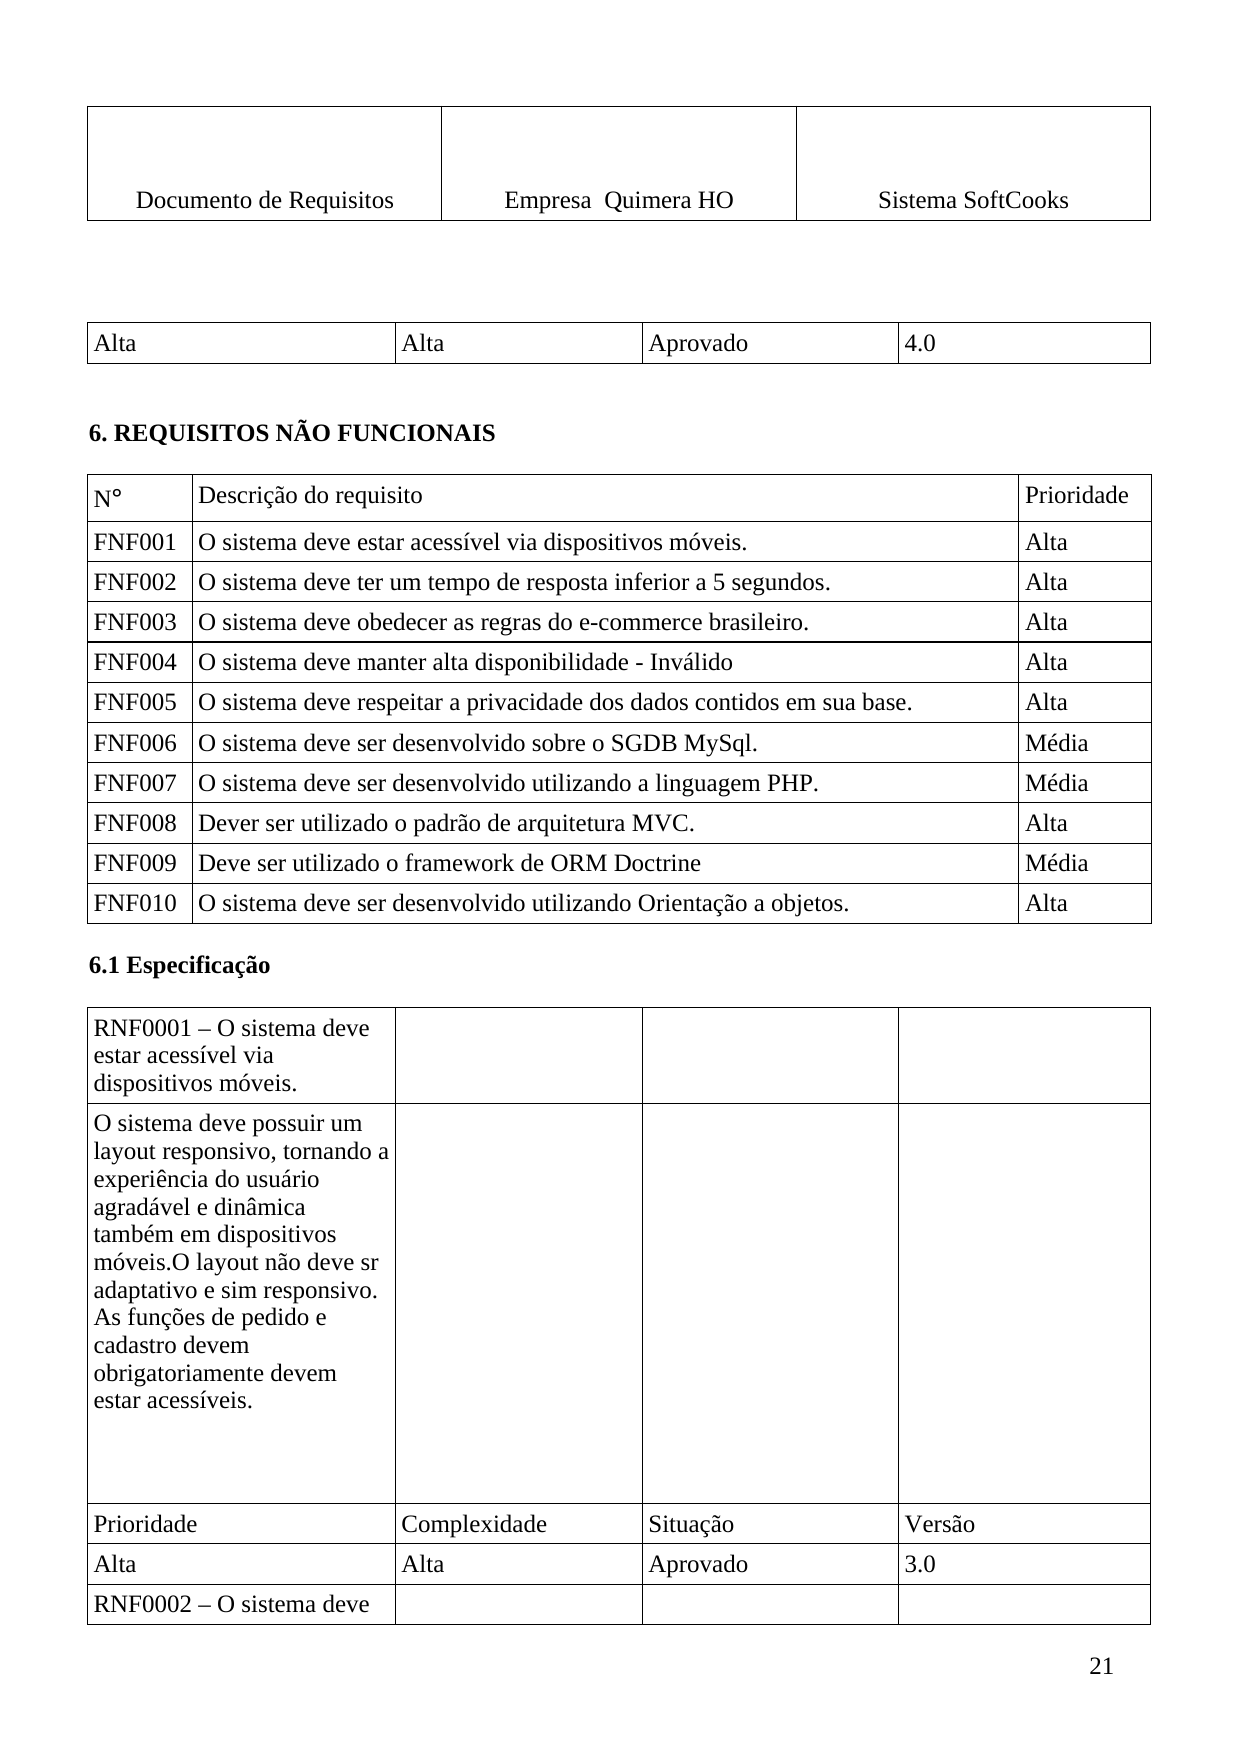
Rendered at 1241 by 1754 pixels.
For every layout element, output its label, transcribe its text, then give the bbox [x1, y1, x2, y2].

table_cell [643, 1104, 898, 1503]
table_cell Alta [1019, 562, 1151, 601]
table_cell O sistema deve respeitar a privacidade dos dados contidos em sua base. [193, 683, 1018, 722]
table_cell Dever ser utilizado o padrão de arquitetura MVC. [193, 803, 1018, 842]
table_cell Média [1019, 723, 1151, 762]
table_cell [396, 1104, 642, 1503]
table_cell FNF010 [88, 884, 192, 923]
table_cell Alta [1019, 602, 1151, 641]
table_cell Prioridade [88, 1504, 395, 1543]
table_cell Alta [1019, 643, 1151, 682]
table_cell Alta [1019, 522, 1151, 561]
table_cell O sistema deve manter alta disponibilidade - Inválido [193, 643, 1018, 682]
table_cell Aprovado [643, 323, 898, 362]
table_cell Alta [1019, 884, 1151, 923]
table_cell FNF001 [88, 522, 192, 561]
table_cell O sistema deve possuir um layout responsivo, tornando a experiência do usuário agradável e dinâmica também em dispositivos móveis.O layout não deve sr adaptativo e sim responsivo. As funções de pedido e cadastro devem obrigatoriamente devem estar acessíveis. [88, 1104, 395, 1503]
table_cell O sistema deve ser desenvolvido utilizando a linguagem PHP. [193, 763, 1018, 802]
table_cell Alta [396, 323, 642, 362]
table_header Descrição do requisito [193, 475, 1018, 521]
table_header [396, 1008, 642, 1103]
table_cell Alta [396, 1544, 642, 1583]
table_cell Média [1019, 763, 1151, 802]
table_cell Complexidade [396, 1504, 642, 1543]
table_header RNF0001 – O sistema deve estar acessível via dispositivos móveis. [88, 1008, 395, 1103]
table_cell O sistema deve ser desenvolvido utilizando Orientação a objetos. [193, 884, 1018, 923]
table_cell Alta [1019, 803, 1151, 842]
table_cell RNF0002 – O sistema deve [88, 1585, 395, 1624]
table_cell O sistema deve ter um tempo de resposta inferior a 5 segundos. [193, 562, 1018, 601]
table_cell [643, 1585, 898, 1624]
table_header [899, 1008, 1150, 1103]
text 6. REQUISITOS NÃO FUNCIONAIS [89, 419, 1151, 447]
table_header [643, 1008, 898, 1103]
table_cell 3.0 [899, 1544, 1150, 1583]
table_cell Alta [88, 1544, 395, 1583]
table_cell Alta [1019, 683, 1151, 722]
table_cell FNF004 [88, 643, 192, 682]
table_cell FNF008 [88, 803, 192, 842]
text 6.1 Especificação [89, 952, 1151, 979]
table_cell FNF006 [88, 723, 192, 762]
table_cell [396, 1585, 642, 1624]
table_cell Deve ser utilizado o framework de ORM Doctrine [193, 844, 1018, 883]
table_cell Aprovado [643, 1544, 898, 1583]
table_cell FNF005 [88, 683, 192, 722]
table_cell Situação [643, 1504, 898, 1543]
table_cell FNF009 [88, 844, 192, 883]
table_cell [899, 1104, 1150, 1503]
table_cell [899, 1585, 1150, 1624]
table_header N° [88, 475, 192, 521]
table_header Prioridade [1019, 475, 1151, 521]
table_cell O sistema deve obedecer as regras do e-commerce brasileiro. [193, 602, 1018, 641]
table_cell 4.0 [899, 323, 1150, 362]
table_cell FNF007 [88, 763, 192, 802]
table_cell O sistema deve ser desenvolvido sobre o SGDB MySql. [193, 723, 1018, 762]
table_cell Média [1019, 844, 1151, 883]
table_cell Alta [88, 323, 395, 362]
table_cell FNF002 [88, 562, 192, 601]
table_cell O sistema deve estar acessível via dispositivos móveis. [193, 522, 1018, 561]
table_cell FNF003 [88, 602, 192, 641]
table_cell Versão [899, 1504, 1150, 1543]
